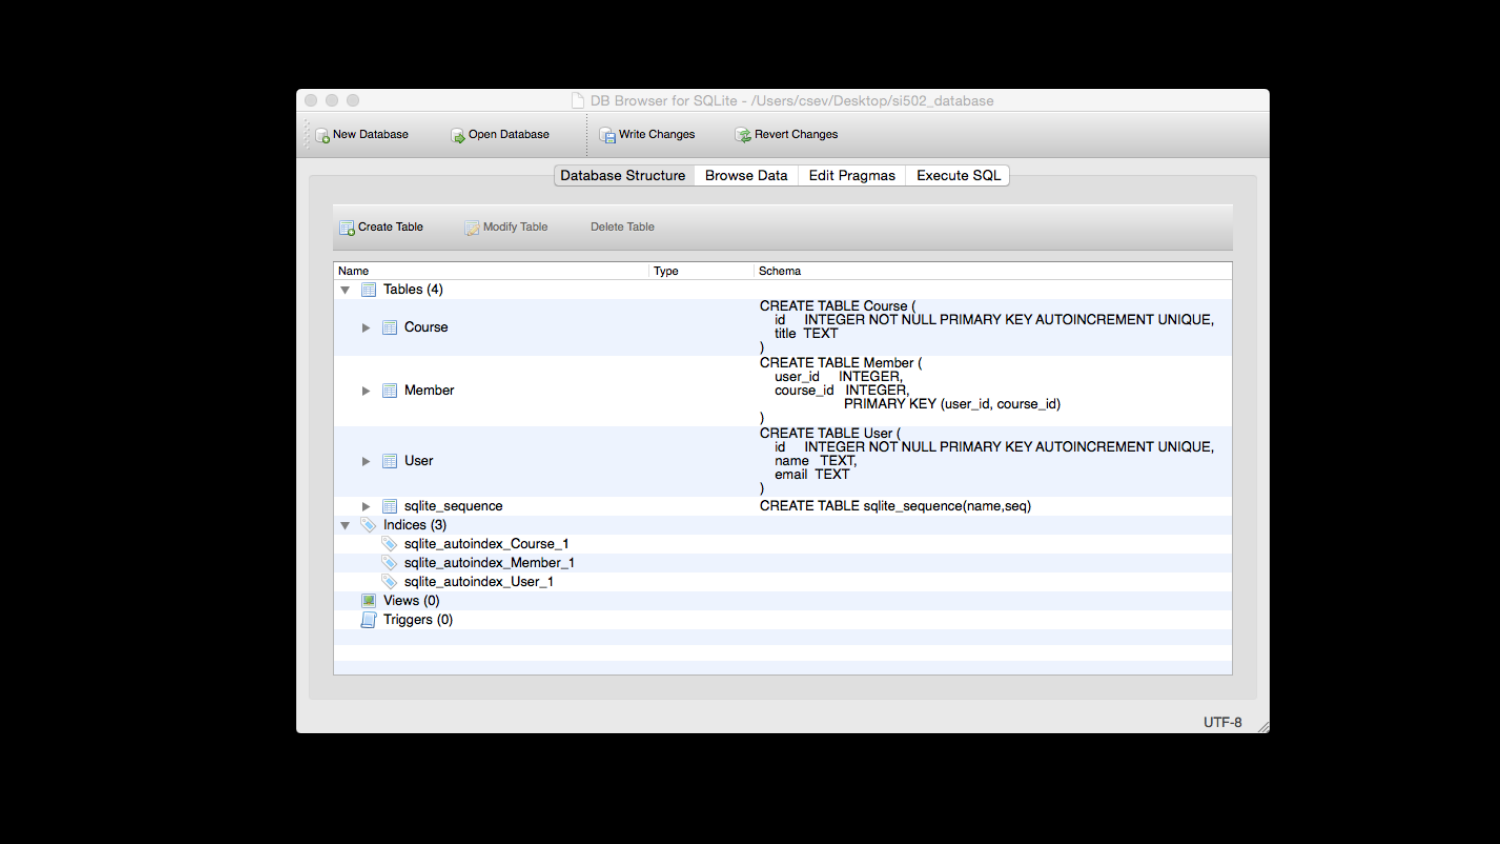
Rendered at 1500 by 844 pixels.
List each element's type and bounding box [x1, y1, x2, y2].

picture [252, 53, 1314, 786]
